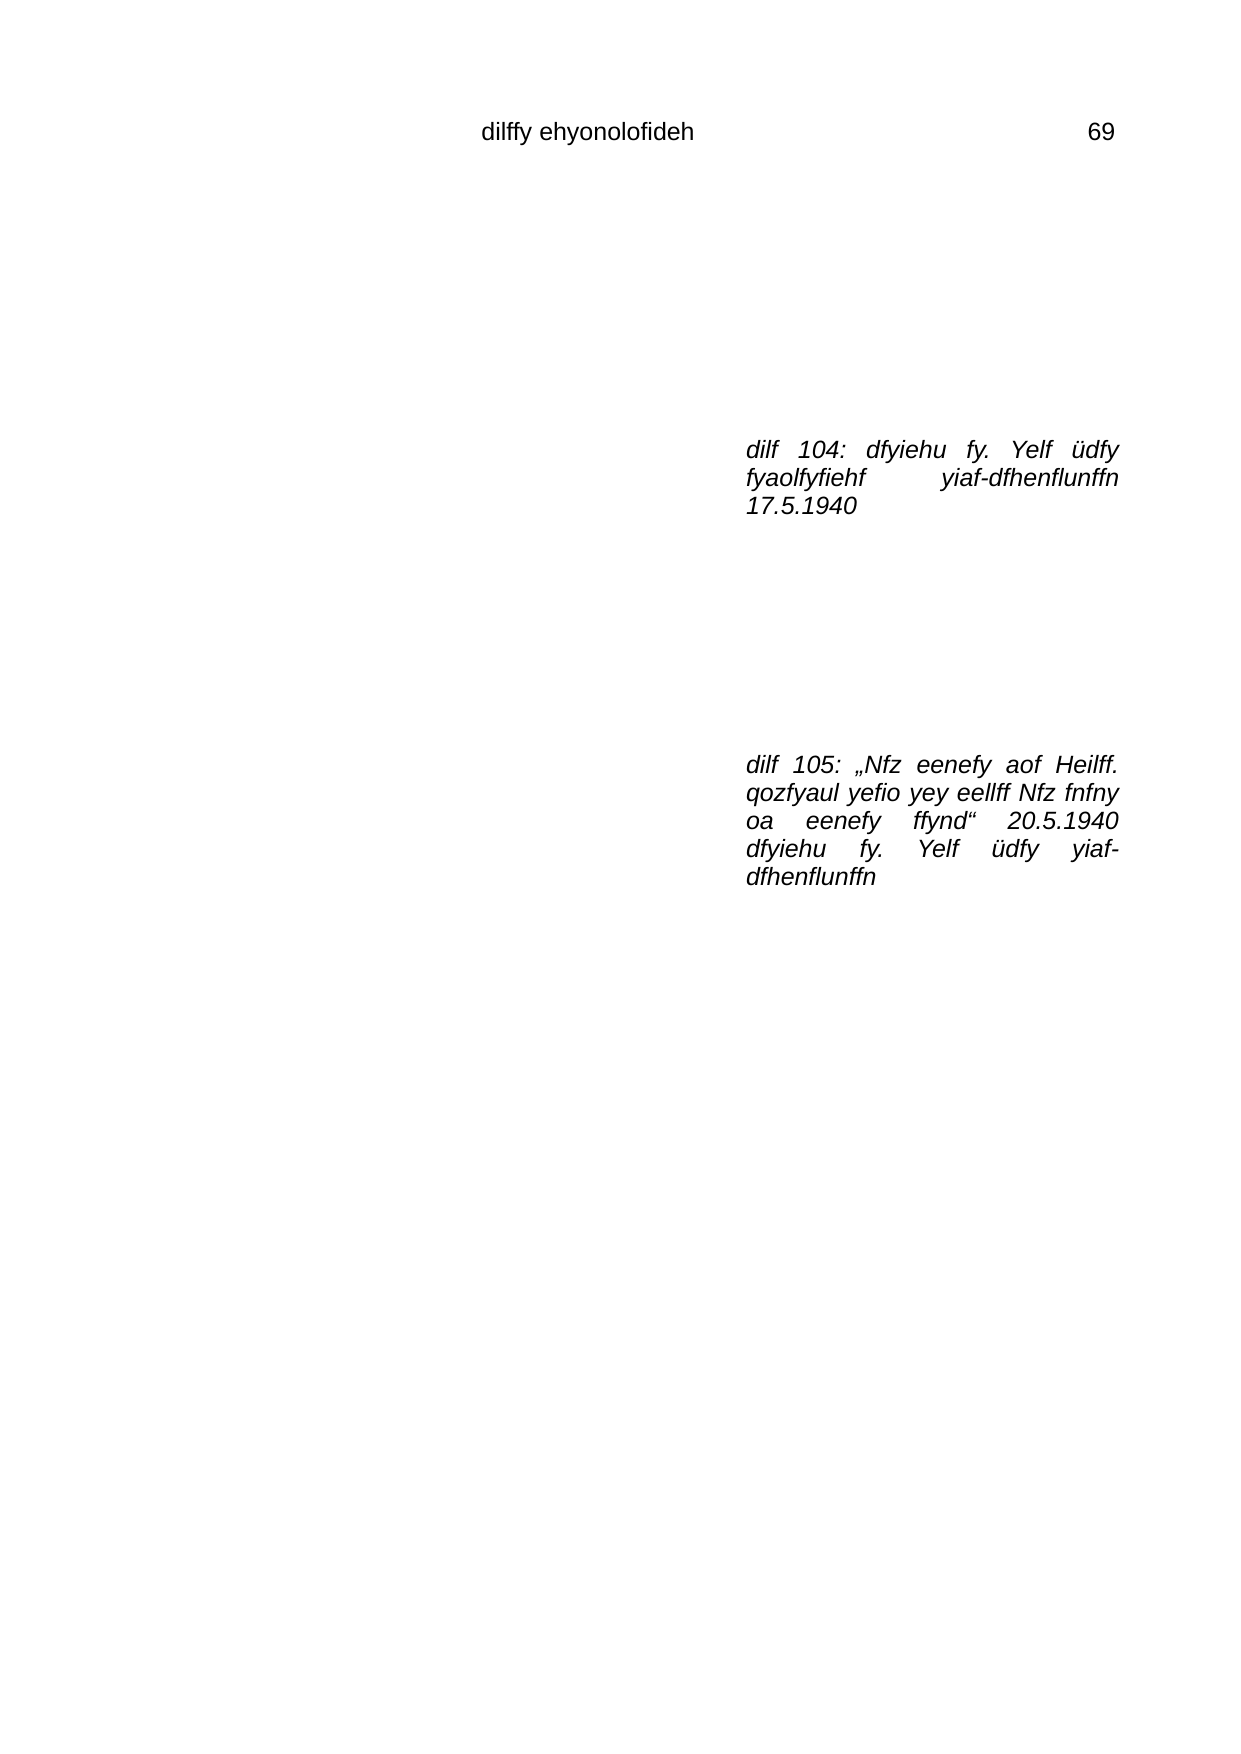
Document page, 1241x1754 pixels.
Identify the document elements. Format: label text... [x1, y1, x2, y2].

text dilf 104: dfyiehu fy. Yelf üdfy fyaolfyfiehf yiaf-dfhenflunffn 17.5.1940 [746, 436, 1122, 520]
text dilf 105: „Nfz eenefy aof Heilff. qozfyaul yefio yey eellff Nfz fnfny oa eenefy ffynd“ 20.5.1940 dfyiehu fy. Yelf üdfy yiaf-dfhenflunffn [746, 751, 1122, 891]
